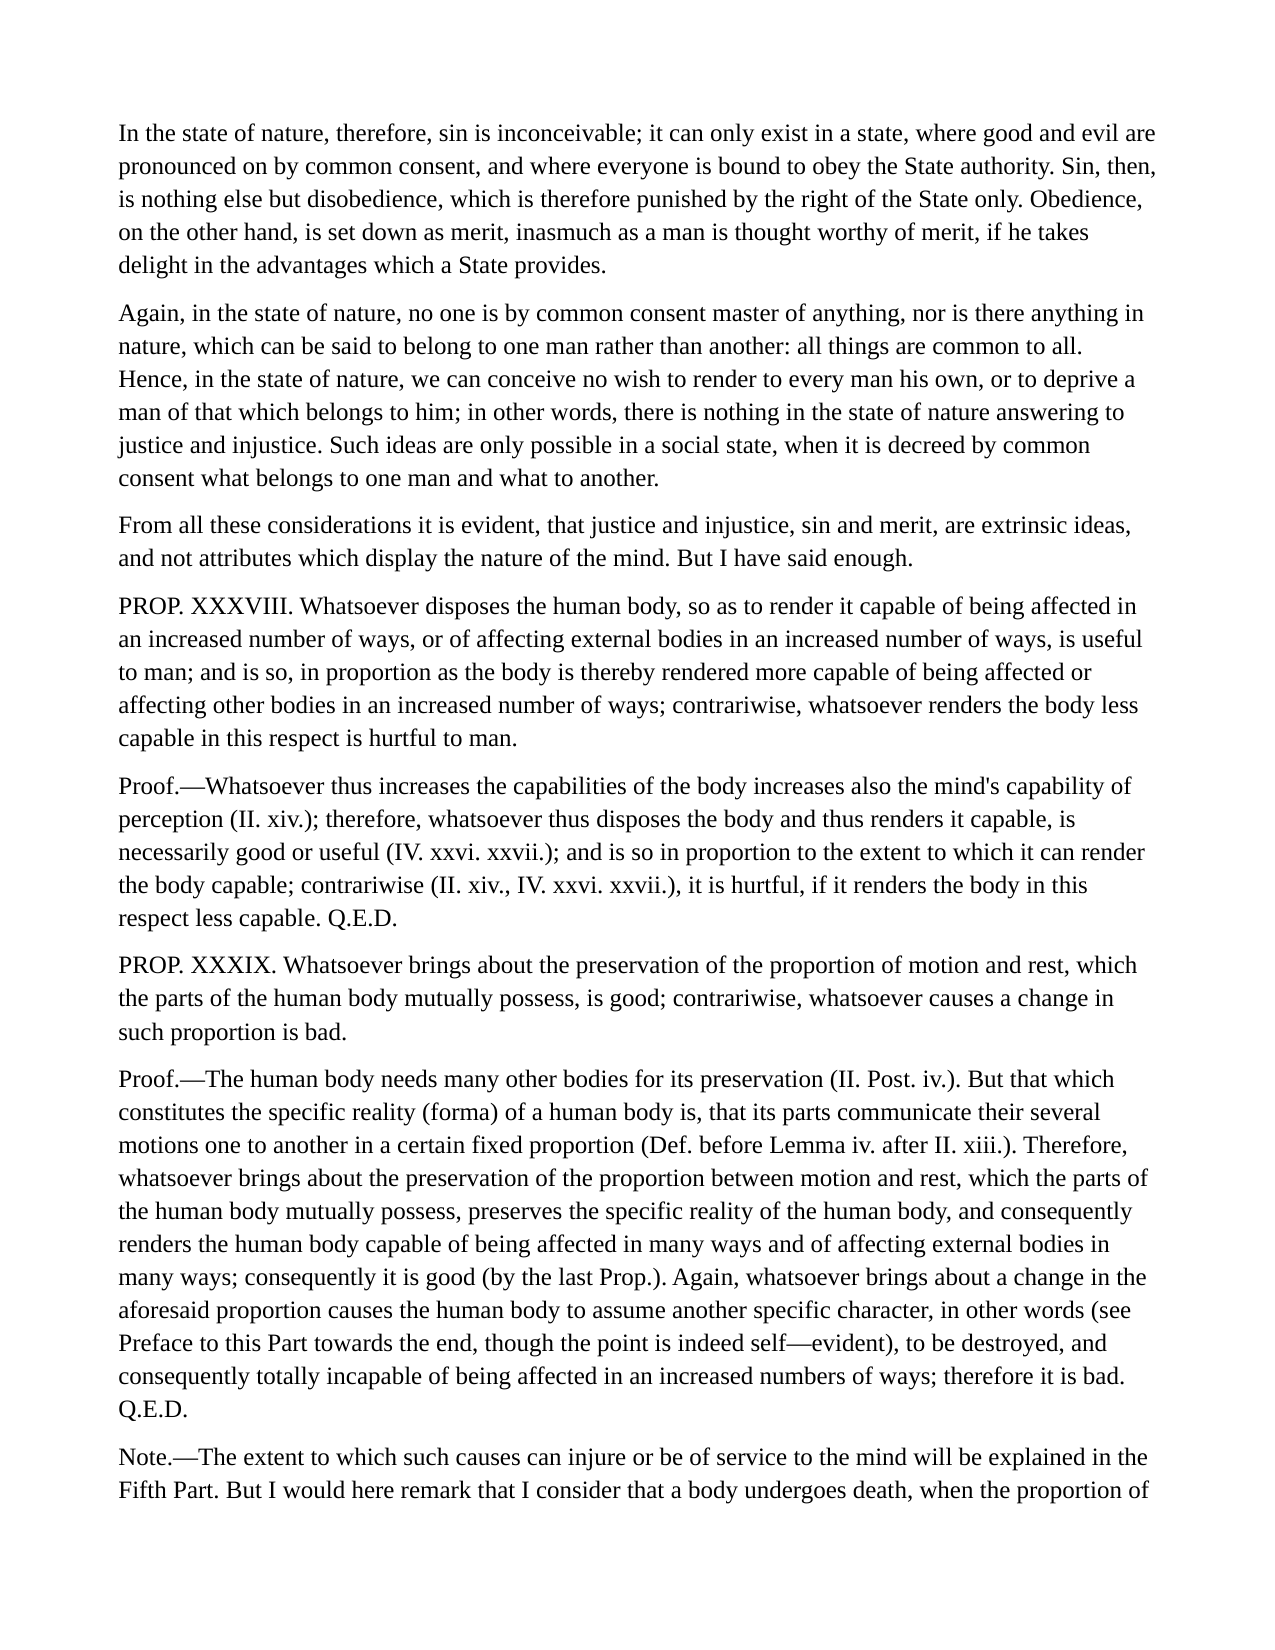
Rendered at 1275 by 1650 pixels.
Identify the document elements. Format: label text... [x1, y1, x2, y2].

text Proof.—The human body needs many other bodies for its preservation (II. Post. iv.). But that which constitutes the specific reality (forma) of a human body is, that its parts communicate their several motions one to another in a certain fixed proportion (Def. before Lemma iv. after II. xiii.). Therefore, whatsoever brings about the preservation of the proportion between motion and rest, which the parts of the human body mutually possess, preserves the specific reality of the human body, and consequently renders the human body capable of being affected in many ways and of affecting external bodies in many ways; consequently it is good (by the last Prop.). Again, whatsoever brings about a change in the aforesaid proportion causes the human body to assume another specific character, in other words (see Preface to this Part towards the end, though the point is indeed self—evident), to be destroyed, and consequently totally incapable of being affected in an increased numbers of ways; therefore it is bad. Q.E.D. [118, 1064, 1157, 1423]
text Note.—The extent to which such causes can injure or be of service to the mind will be explained in the Fifth Part. But I would here remark that I consider that a body undergoes death, when the proportion of [118, 1442, 1157, 1504]
text PROP. XXXIX. Whatsoever brings about the preservation of the proportion of motion and rest, which the parts of the human body mutually possess, is good; contrariwise, whatsoever causes a change in such proportion is bad. [118, 951, 1157, 1045]
text Proof.—Whatsoever thus increases the capabilities of the body increases also the mind's capability of perception (II. xiv.); therefore, whatsoever thus disposes the body and thus renders it capable, is necessarily good or useful (IV. xxvi. xxvii.); and is so in proportion to the extent to which it can render the body capable; contrariwise (II. xiv., IV. xxvi. xxvii.), it is hurtful, if it renders the body in this respect less capable. Q.E.D. [118, 771, 1157, 932]
text In the state of nature, therefore, sin is inconceivable; it can only exist in a state, where good and evil are pronounced on by common consent, and where everyone is bound to obey the State authority. Sin, then, is nothing else but disobedience, which is therefore punished by the right of the State only. Obedience, on the other hand, is set down as merit, inasmuch as a man is thought worthy of merit, if he takes delight in the advantages which a State provides. [118, 118, 1157, 279]
text Again, in the state of nature, no one is by common consent master of anything, nor is there anything in nature, which can be said to belong to one man rather than another: all things are common to all. Hence, in the state of nature, we can conceive no wish to render to every man his own, or to deprive a man of that which belongs to him; in other words, there is nothing in the state of nature answering to justice and injustice. Such ideas are only possible in a social state, when it is decreed by common consent what belongs to one man and what to another. [118, 298, 1157, 492]
text PROP. XXXVIII. Whatsoever disposes the human body, so as to render it capable of being affected in an increased number of ways, or of affecting external bodies in an increased number of ways, is useful to man; and is so, in proportion as the body is thereby rendered more capable of being affected or affecting other bodies in an increased number of ways; contrariwise, whatsoever renders the body less capable in this respect is hurtful to man. [118, 591, 1157, 752]
text From all these considerations it is evident, that justice and injustice, sin and merit, are extrinsic ideas, and not attributes which display the nature of the mind. But I have said enough. [118, 511, 1157, 572]
